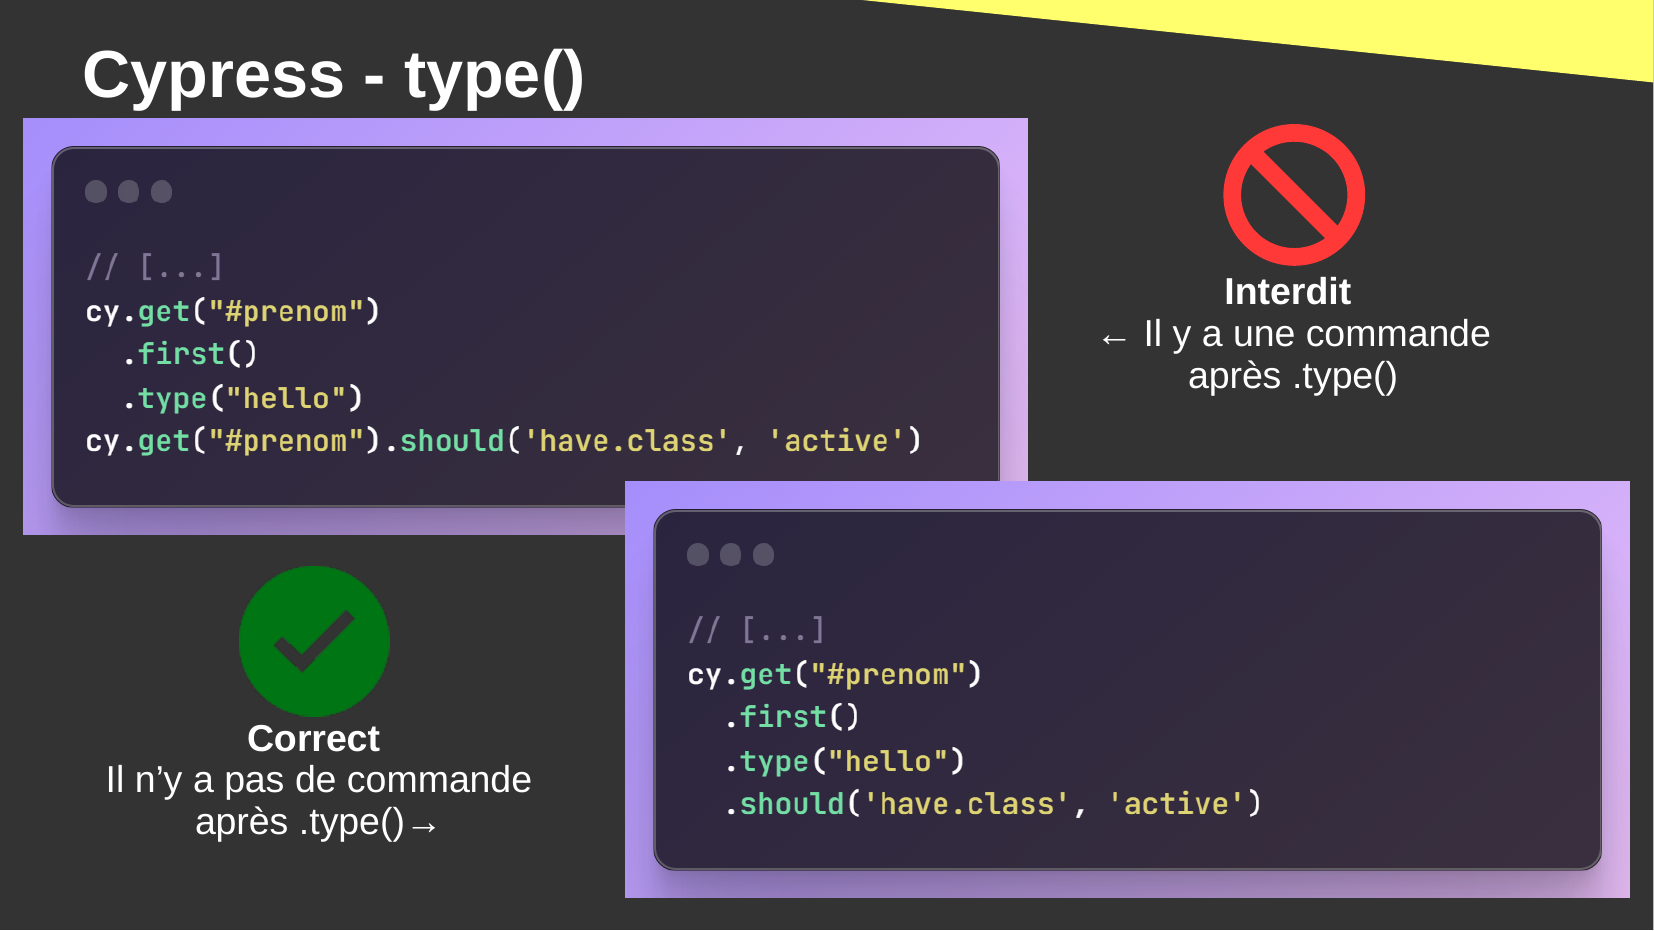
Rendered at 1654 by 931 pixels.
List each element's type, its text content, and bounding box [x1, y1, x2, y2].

text_box Interdit ← Il y a une commande après .type() [1039, 263, 1548, 405]
text_box [862, 0, 1654, 83]
picture [23, 118, 1630, 898]
text_box Correct Il n’y a pas de commande après .type()→ [23, 709, 615, 851]
picture [239, 566, 390, 709]
title Cypress - type() [82, 37, 799, 114]
text_box [1223, 124, 1366, 263]
